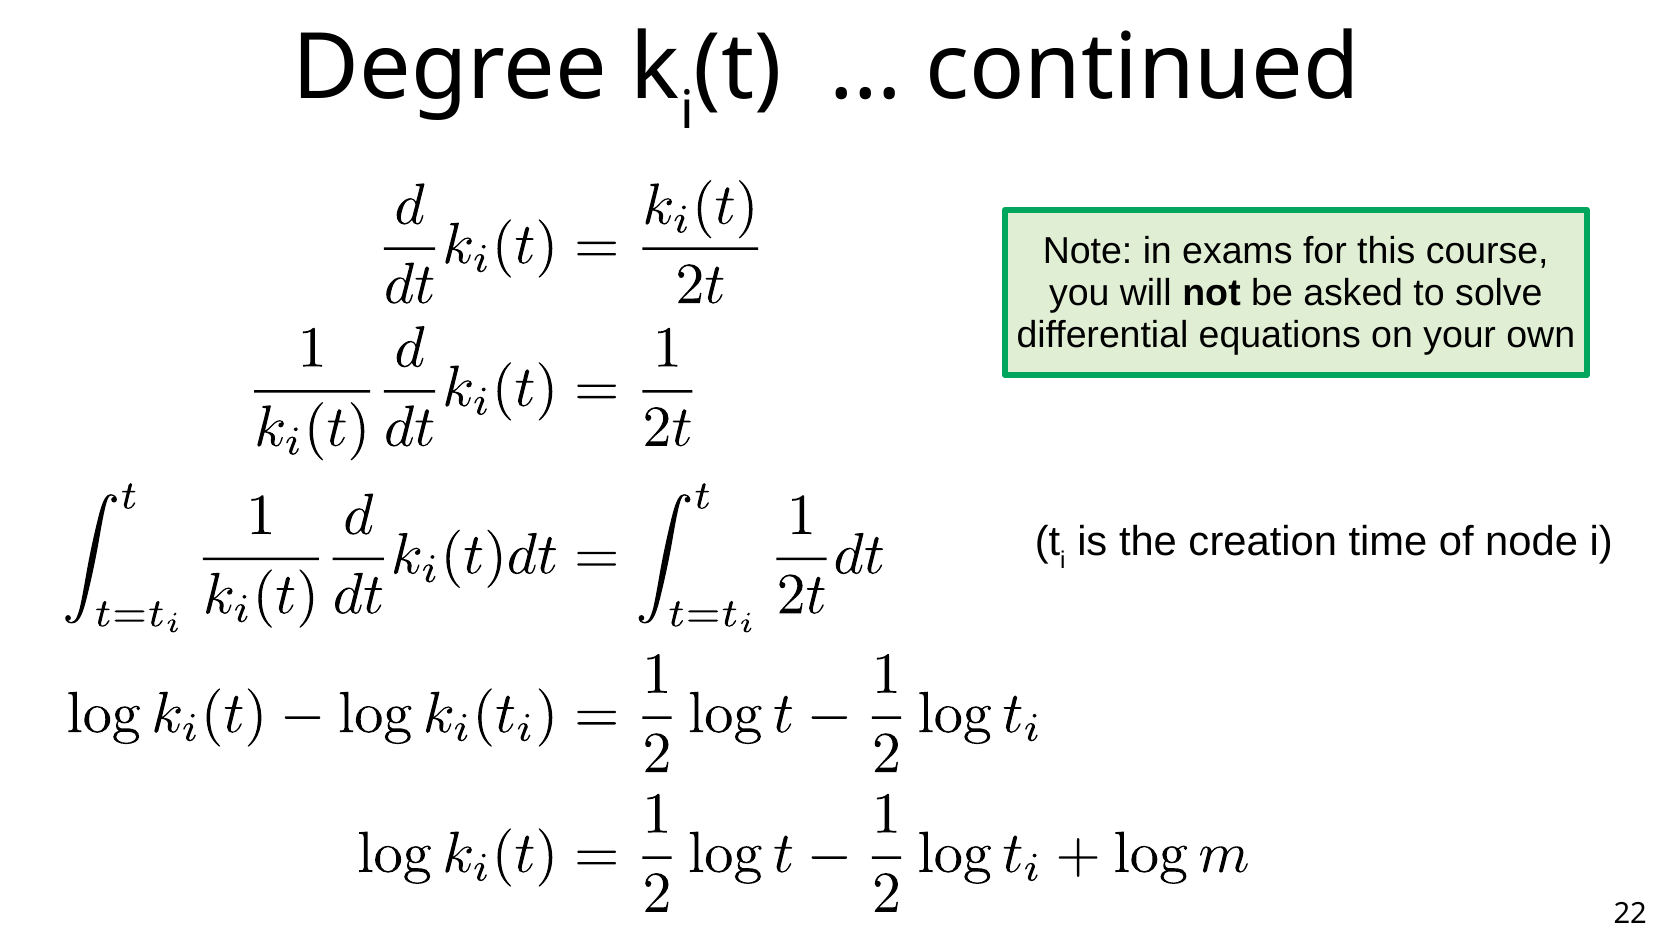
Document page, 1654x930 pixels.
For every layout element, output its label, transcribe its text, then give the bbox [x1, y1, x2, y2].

text_box [61, 180, 1250, 912]
text_box Note: in exams for this course, you will not be asked to solve differential equations on your own [1005, 209, 1587, 376]
text_box (ti is the creation time of node i) [1020, 510, 1636, 614]
title Degree ki(t) … continued [82, 9, 1571, 136]
